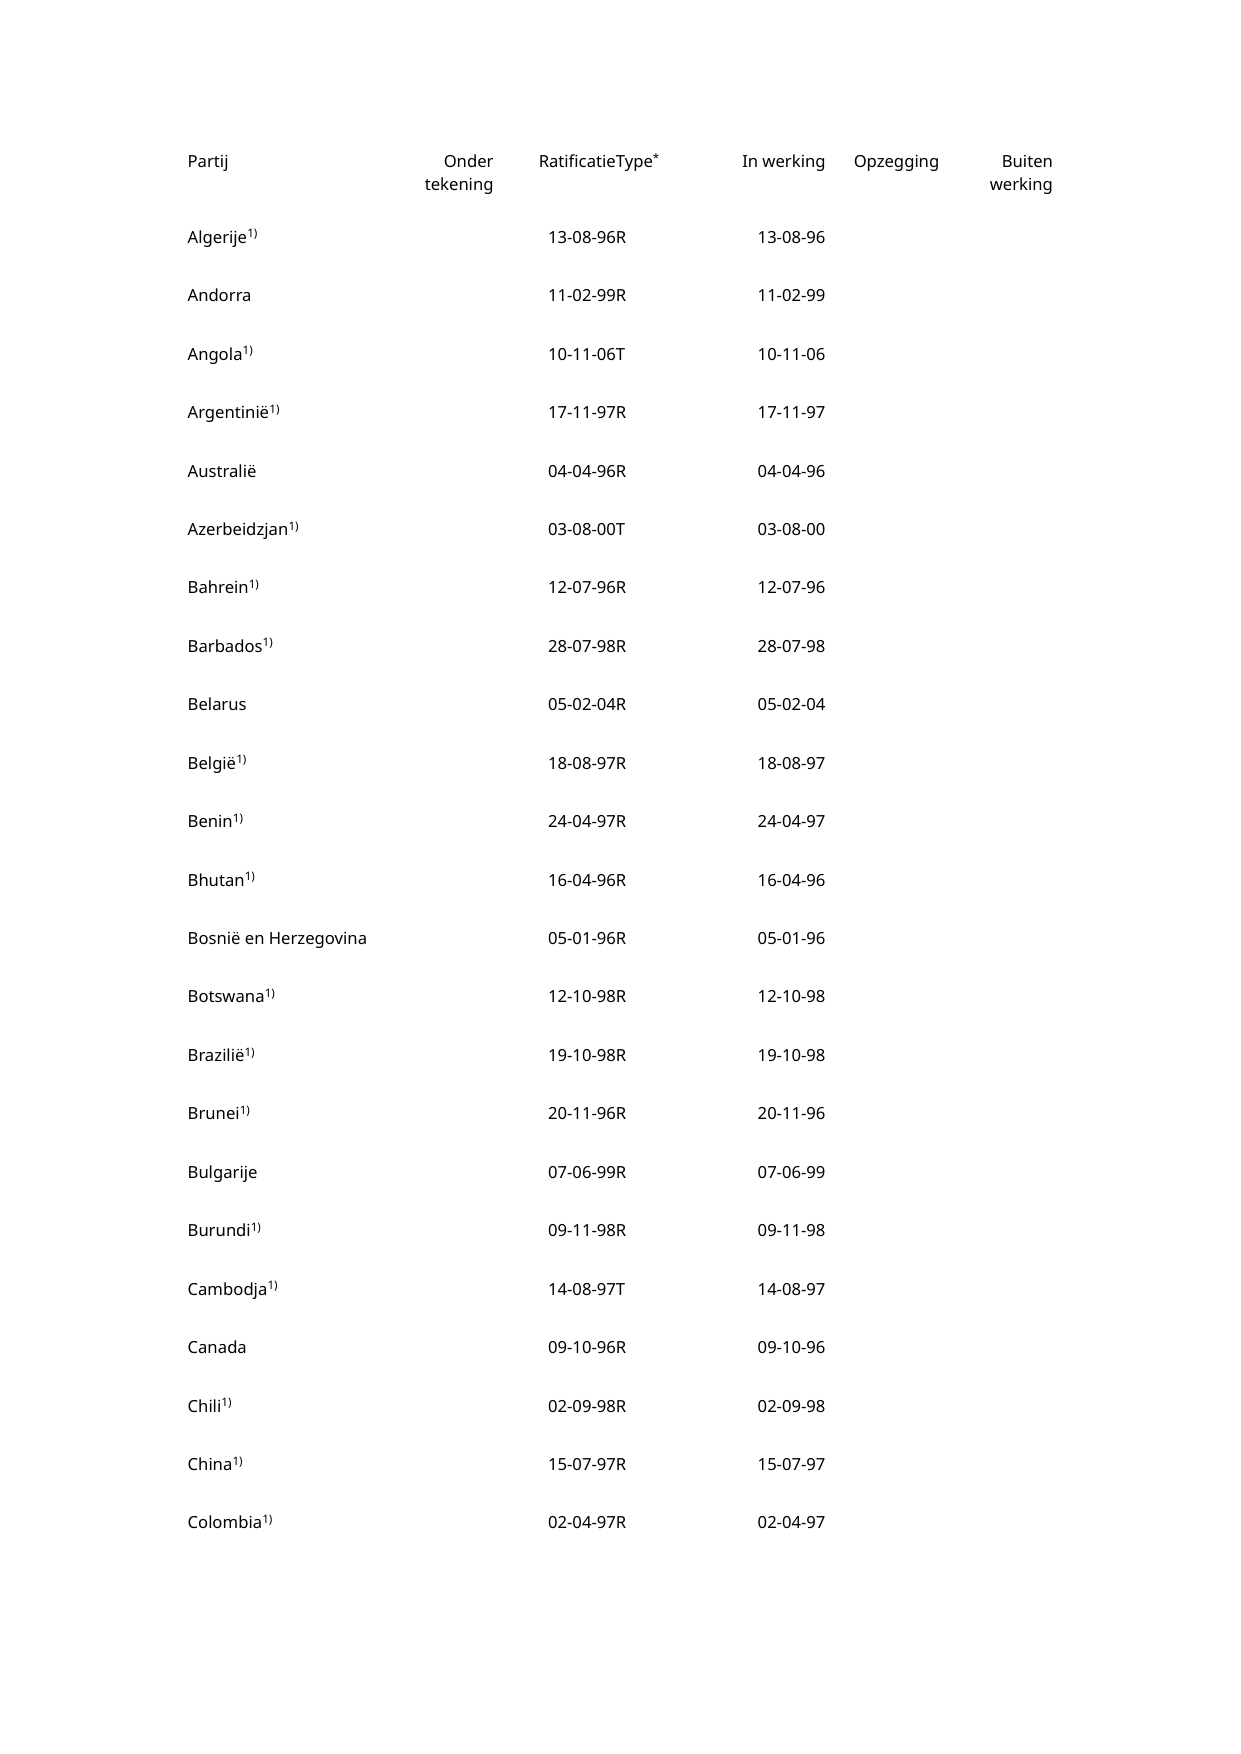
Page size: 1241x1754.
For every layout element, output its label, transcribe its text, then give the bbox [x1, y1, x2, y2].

table_cell [939, 1102, 1053, 1160]
table_cell [825, 810, 939, 868]
table_cell [939, 1277, 1053, 1336]
table_cell R [616, 1394, 703, 1453]
table_cell [939, 225, 1053, 284]
table_cell 15-07-97 [493, 1453, 616, 1511]
table_cell Brazilië1) [188, 1044, 371, 1102]
table_cell China1) [188, 1453, 371, 1511]
table_cell [939, 576, 1053, 634]
table_cell R [616, 693, 703, 751]
table_cell 10-11-06 [703, 342, 825, 401]
table_cell [939, 1511, 1053, 1569]
table_cell R [616, 751, 703, 810]
table_cell 16-04-96 [493, 868, 616, 927]
table_cell [939, 1336, 1053, 1394]
table_cell [371, 1102, 493, 1160]
table_cell [825, 1277, 939, 1336]
table_cell R [616, 401, 703, 459]
table_cell [371, 751, 493, 810]
table_cell [825, 1336, 939, 1394]
table_cell [939, 459, 1053, 518]
table_cell [371, 401, 493, 459]
table_cell [825, 225, 939, 284]
table_cell R [616, 284, 703, 342]
table_cell [939, 1219, 1053, 1277]
table_cell [825, 1219, 939, 1277]
table_cell 12-10-98 [703, 985, 825, 1043]
table_cell 15-07-97 [703, 1453, 825, 1511]
table_cell 24-04-97 [703, 810, 825, 868]
table_cell Bulgarije [188, 1160, 371, 1219]
table_cell [371, 1511, 493, 1569]
table_cell [371, 1277, 493, 1336]
table_cell [825, 985, 939, 1043]
table_cell 11-02-99 [493, 284, 616, 342]
table_cell 09-10-96 [703, 1336, 825, 1394]
table_cell [371, 1394, 493, 1453]
table_cell R [616, 1219, 703, 1277]
table_cell Brunei1) [188, 1102, 371, 1160]
table_cell [371, 459, 493, 518]
table_cell [825, 1453, 939, 1511]
table_cell 19-10-98 [493, 1044, 616, 1102]
table_cell [939, 401, 1053, 459]
table_cell [939, 868, 1053, 927]
table_cell [825, 284, 939, 342]
table_cell [371, 635, 493, 693]
table_cell 03-08-00 [493, 518, 616, 576]
table_cell 07-06-99 [703, 1160, 825, 1219]
table_cell [825, 927, 939, 985]
table_cell R [616, 1102, 703, 1160]
table_header Type* [616, 150, 703, 225]
table_header Onder tekening [371, 150, 493, 225]
table_cell [939, 1044, 1053, 1102]
table_cell Andorra [188, 284, 371, 342]
table_cell 20-11-96 [703, 1102, 825, 1160]
table_cell 12-10-98 [493, 985, 616, 1043]
table_cell 09-10-96 [493, 1336, 616, 1394]
table_cell [371, 284, 493, 342]
table_cell R [616, 1160, 703, 1219]
table_cell [371, 693, 493, 751]
table_cell [371, 1219, 493, 1277]
table_cell 18-08-97 [493, 751, 616, 810]
table_cell 02-04-97 [493, 1511, 616, 1569]
table_cell Canada [188, 1336, 371, 1394]
table_cell [371, 985, 493, 1043]
table_header Partij [188, 150, 371, 225]
table_cell [825, 1044, 939, 1102]
table_cell [825, 1160, 939, 1219]
table_cell 09-11-98 [703, 1219, 825, 1277]
table_cell Colombia1) [188, 1511, 371, 1569]
table_cell 02-09-98 [493, 1394, 616, 1453]
table_cell Chili1) [188, 1394, 371, 1453]
table_cell [939, 751, 1053, 810]
table_cell R [616, 1336, 703, 1394]
table_cell 17-11-97 [703, 401, 825, 459]
table_cell [371, 1453, 493, 1511]
table_cell 09-11-98 [493, 1219, 616, 1277]
table_cell R [616, 459, 703, 518]
table_cell [825, 751, 939, 810]
table_cell [939, 1394, 1053, 1453]
table_cell Bhutan1) [188, 868, 371, 927]
table_cell 17-11-97 [493, 401, 616, 459]
table_cell Belarus [188, 693, 371, 751]
table_cell R [616, 225, 703, 284]
table_cell 05-02-04 [493, 693, 616, 751]
table_cell T [616, 342, 703, 401]
table_cell Burundi1) [188, 1219, 371, 1277]
table_cell 05-01-96 [703, 927, 825, 985]
table_header Buiten werking [939, 150, 1053, 225]
table_cell [825, 459, 939, 518]
table_cell Bahrein1) [188, 576, 371, 634]
table_cell 05-01-96 [493, 927, 616, 985]
table_cell 05-02-04 [703, 693, 825, 751]
table_header Ratificatie [493, 150, 616, 225]
table_cell 10-11-06 [493, 342, 616, 401]
table_cell T [616, 518, 703, 576]
table_cell 13-08-96 [703, 225, 825, 284]
table_cell 20-11-96 [493, 1102, 616, 1160]
table_cell R [616, 1453, 703, 1511]
table_cell Botswana1) [188, 985, 371, 1043]
table_cell 13-08-96 [493, 225, 616, 284]
table_cell 04-04-96 [493, 459, 616, 518]
table_cell R [616, 868, 703, 927]
table_cell Algerije1) [188, 225, 371, 284]
table_cell [825, 1102, 939, 1160]
table_cell Angola1) [188, 342, 371, 401]
table_cell T [616, 1277, 703, 1336]
table_cell 18-08-97 [703, 751, 825, 810]
table_cell [371, 1336, 493, 1394]
table_cell [371, 868, 493, 927]
table_cell 16-04-96 [703, 868, 825, 927]
table_cell [371, 1044, 493, 1102]
table_cell 04-04-96 [703, 459, 825, 518]
table_cell [371, 1160, 493, 1219]
table_cell [939, 635, 1053, 693]
table_cell [939, 927, 1053, 985]
table_cell 02-09-98 [703, 1394, 825, 1453]
table_cell Argentinië1) [188, 401, 371, 459]
table_cell [825, 576, 939, 634]
table_cell [825, 693, 939, 751]
table_cell [371, 225, 493, 284]
table_cell R [616, 1511, 703, 1569]
table_cell 03-08-00 [703, 518, 825, 576]
table_cell [825, 401, 939, 459]
table_cell [939, 1453, 1053, 1511]
table_cell Azerbeidzjan1) [188, 518, 371, 576]
table_cell [371, 810, 493, 868]
table_cell [939, 985, 1053, 1043]
table_cell [939, 810, 1053, 868]
table_cell [371, 576, 493, 634]
table_cell [371, 927, 493, 985]
table_cell België1) [188, 751, 371, 810]
table_cell [939, 693, 1053, 751]
table_cell Barbados1) [188, 635, 371, 693]
table_cell [939, 284, 1053, 342]
table_cell 11-02-99 [703, 284, 825, 342]
table_cell 19-10-98 [703, 1044, 825, 1102]
table_header In werking [703, 150, 825, 225]
table_cell [825, 868, 939, 927]
table_cell 02-04-97 [703, 1511, 825, 1569]
table_cell [825, 1511, 939, 1569]
table_cell R [616, 576, 703, 634]
table_cell Bosnië en Herzegovina [188, 927, 371, 985]
table_cell [939, 518, 1053, 576]
table_cell R [616, 635, 703, 693]
table_cell [939, 342, 1053, 401]
table_cell 14-08-97 [493, 1277, 616, 1336]
table_cell 28-07-98 [703, 635, 825, 693]
table_cell Australië [188, 459, 371, 518]
table_cell [825, 1394, 939, 1453]
table_cell [371, 342, 493, 401]
table_cell R [616, 927, 703, 985]
table_cell Benin1) [188, 810, 371, 868]
table_cell [825, 342, 939, 401]
table_cell R [616, 810, 703, 868]
table_cell 12-07-96 [703, 576, 825, 634]
table_cell [939, 1160, 1053, 1219]
table_cell 14-08-97 [703, 1277, 825, 1336]
table_cell 12-07-96 [493, 576, 616, 634]
table_cell 24-04-97 [493, 810, 616, 868]
table_header Opzegging [825, 150, 939, 225]
table_cell [371, 518, 493, 576]
table_cell 07-06-99 [493, 1160, 616, 1219]
table_cell [825, 518, 939, 576]
table_cell Cambodja1) [188, 1277, 371, 1336]
table_cell R [616, 1044, 703, 1102]
table_cell [825, 635, 939, 693]
table_cell R [616, 985, 703, 1043]
table_cell 28-07-98 [493, 635, 616, 693]
